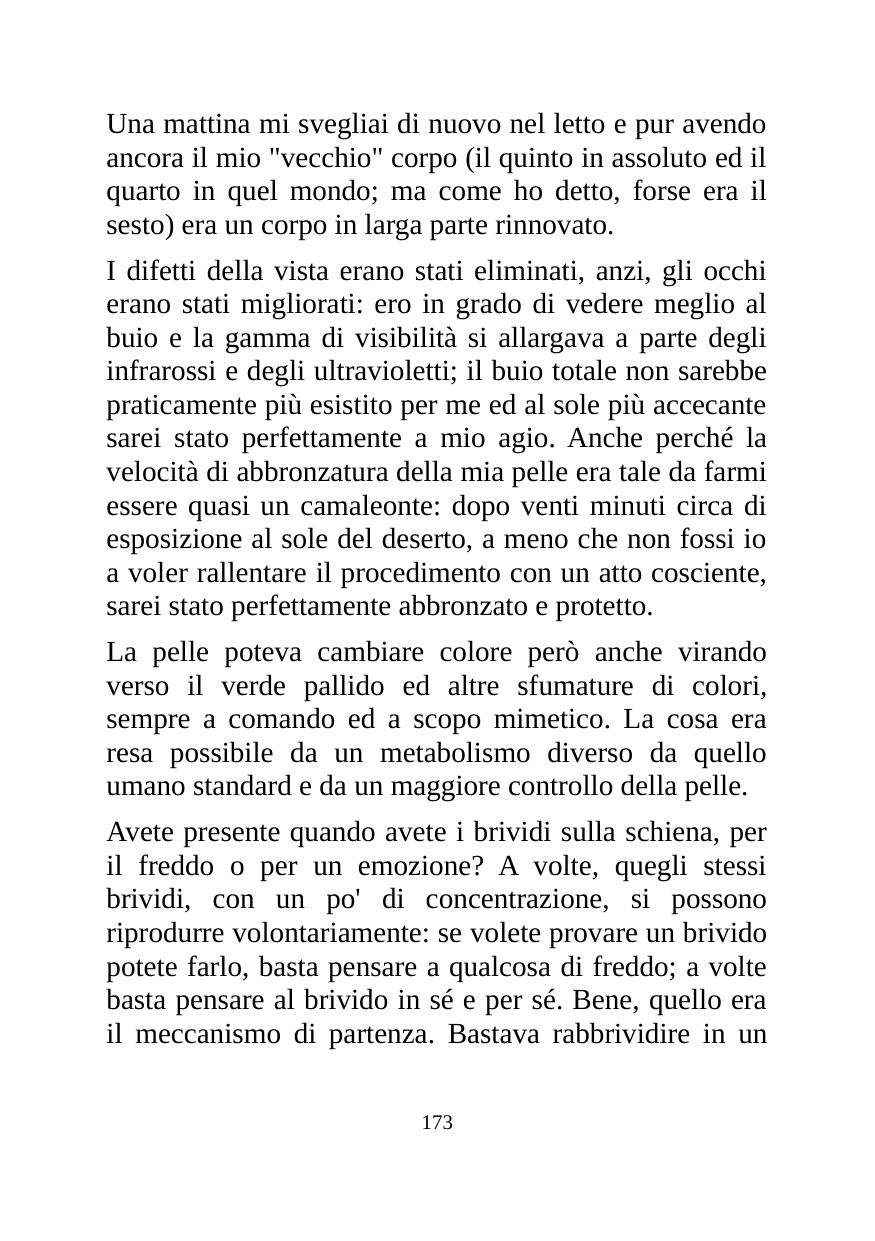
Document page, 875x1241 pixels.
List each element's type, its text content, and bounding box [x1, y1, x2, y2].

text La pelle poteva cambiare colore però anche virando verso il verde pallido ed altre sfumature di colori, sempre a comando ed a scopo mimetico. La cosa era resa possibile da un metabolismo diverso da quello umano standard e da un maggiore controllo della pelle. [106, 634, 768, 802]
text Una mattina mi svegliai di nuovo nel letto e pur avendo ancora il mio "vecchio" corpo (il quinto in assoluto ed il quarto in quel mondo; ma come ho detto, forse era il sesto) era un corpo in larga parte rinnovato. [106, 106, 768, 240]
text Avete presente quando avete i brividi sulla schiena, per il freddo o per un emozione? A volte, quegli stessi brividi, con un po' di concentrazione, si possono riprodurre volontariamente: se volete provare un brivido potete farlo, basta pensare a qualcosa di freddo; a volte basta pensare al brivido in sé e per sé. Bene, quello era il meccanismo di partenza. Bastava rabbrividire in un [106, 814, 768, 1049]
text I difetti della vista erano stati eliminati, anzi, gli occhi erano stati migliorati: ero in grado di vedere meglio al buio e la gamma di visibilità si allargava a parte degli infrarossi e degli ultravioletti; il buio totale non sarebbe praticamente più esistito per me ed al sole più accecante sarei stato perfettamente a mio agio. Anche perché la velocità di abbronzatura della mia pelle era tale da farmi essere quasi un camaleonte: dopo venti minuti circa di esposizione al sole del deserto, a meno che non fossi io a voler rallentare il procedimento con un atto cosciente, sarei stato perfettamente abbronzato e protetto. [106, 253, 768, 622]
